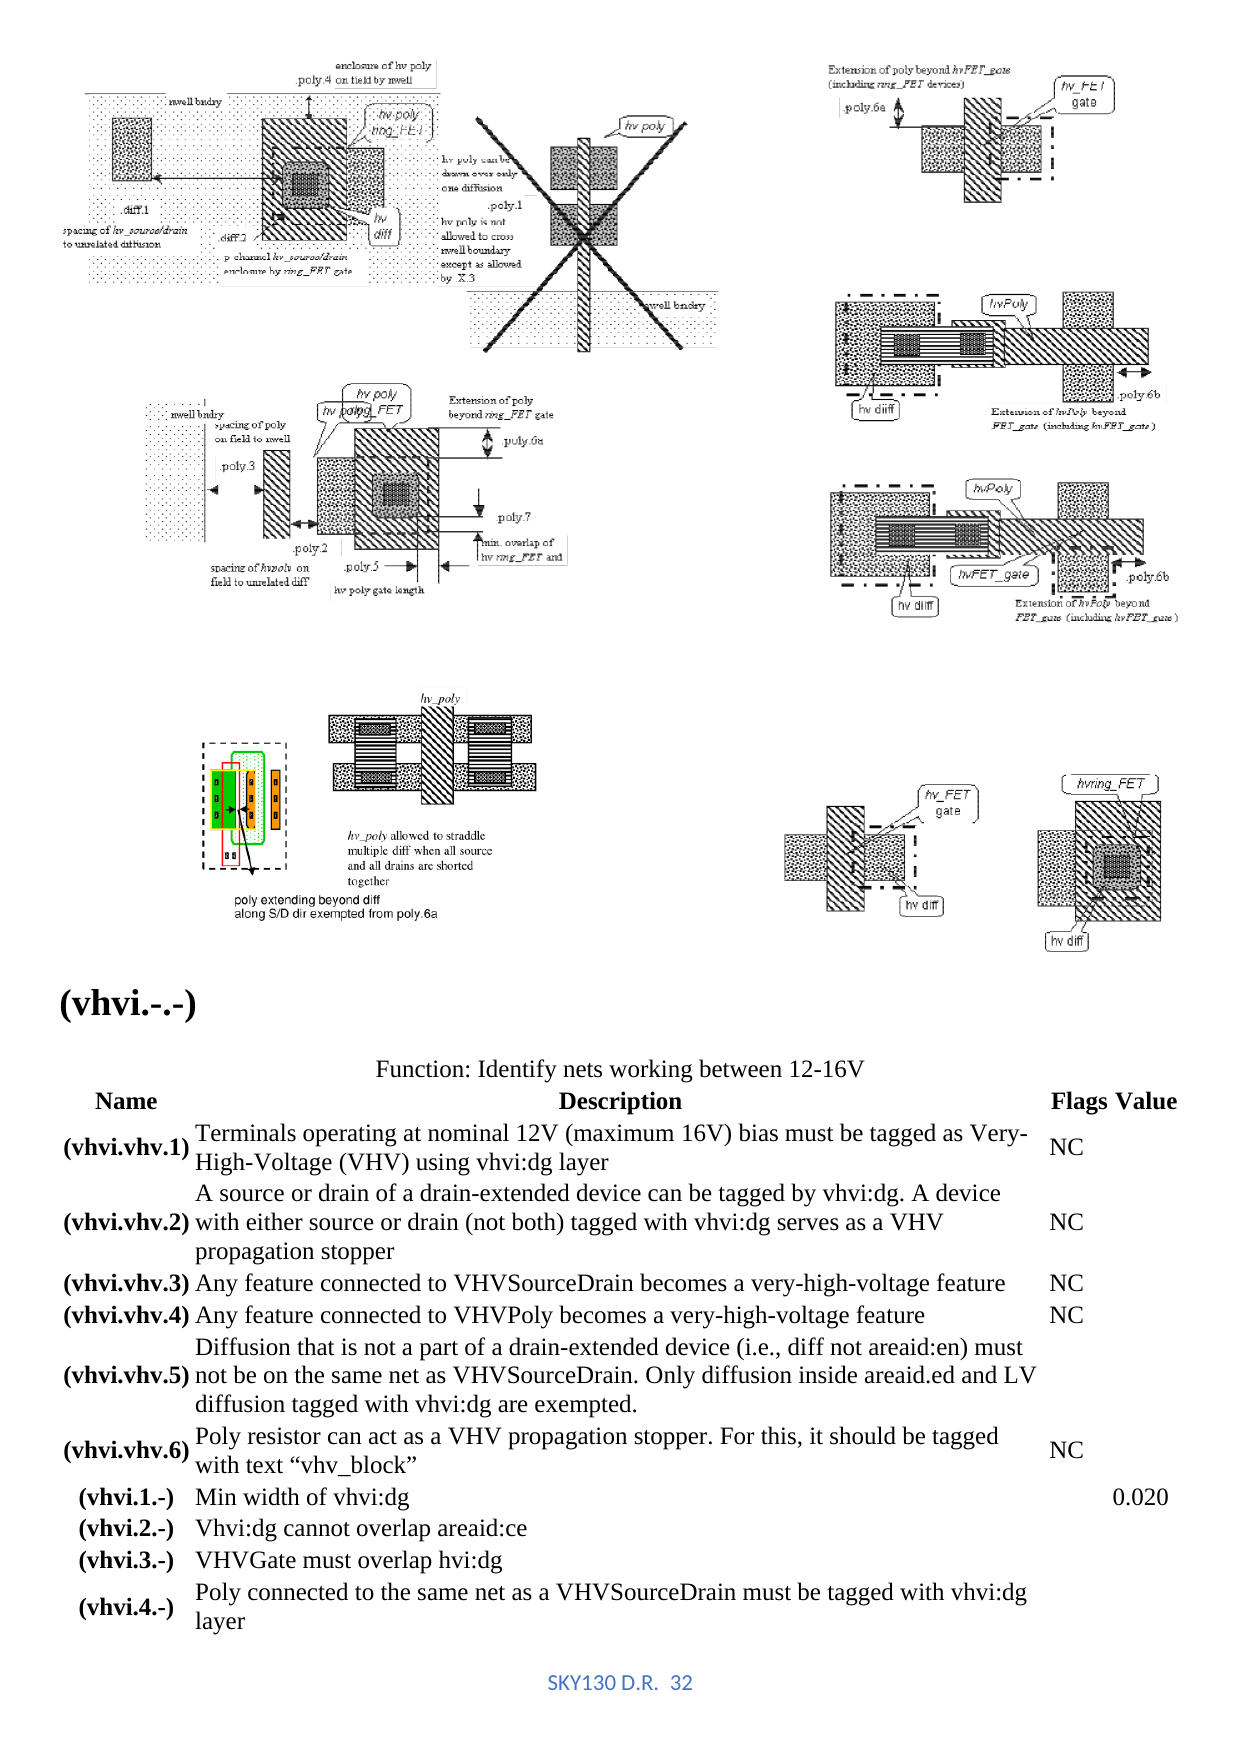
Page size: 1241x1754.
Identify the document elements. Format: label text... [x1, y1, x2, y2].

table_cell [1111, 1298, 1181, 1330]
table_cell [1111, 1576, 1181, 1636]
table_cell [1111, 1544, 1181, 1576]
table_cell [1048, 1512, 1111, 1544]
table_cell Flags [1048, 1085, 1111, 1116]
table_cell [1111, 1177, 1181, 1266]
table_header Function: Identify nets working between 12-16V [59, 1053, 1181, 1084]
table_cell Diffusion that is not a part of a drain-extended device (i.e., diff not areaid:en) must not be on the same net as VHVSourceDrain. Only diffusion inside areaid.ed and LV diffusion tagged with vhvi:dg are exempted. [193, 1330, 1048, 1419]
table_cell [1048, 1480, 1111, 1512]
table_cell (vhvi.vhv.5) [59, 1330, 193, 1419]
table_cell [1048, 1544, 1111, 1576]
table_cell Name [59, 1085, 193, 1116]
picture [59, 59, 1182, 952]
table_cell NC [1048, 1177, 1111, 1266]
table_cell [1111, 1512, 1181, 1544]
table_cell (vhvi.vhv.3) [59, 1266, 193, 1298]
table_cell (vhvi.2.-) [59, 1512, 193, 1544]
table_cell NC [1048, 1420, 1111, 1480]
table_cell [1048, 1576, 1111, 1636]
table_cell (vhvi.1.-) [59, 1480, 193, 1512]
table_cell (vhvi.vhv.2) [59, 1177, 193, 1266]
table_cell Any feature connected to VHVSourceDrain becomes a very-high-voltage feature [193, 1266, 1048, 1298]
table_cell NC [1048, 1266, 1111, 1298]
table_cell (vhvi.vhv.1) [59, 1116, 193, 1177]
table_cell [1111, 1330, 1181, 1419]
table_cell A source or drain of a drain-extended device can be tagged by vhvi:dg. A device with either source or drain (not both) tagged with vhvi:dg serves as a VHV propagation stopper [193, 1177, 1048, 1266]
table_cell [1048, 1330, 1111, 1419]
table_cell (vhvi.4.-) [59, 1576, 193, 1636]
table_cell Value [1111, 1085, 1181, 1116]
table_cell (vhvi.vhv.6) [59, 1420, 193, 1480]
table_cell [1111, 1266, 1181, 1298]
table_cell Terminals operating at nominal 12V (maximum 16V) bias must be tagged as Very-High-Voltage (VHV) using vhvi:dg layer [193, 1116, 1048, 1177]
subtitle (vhvi.-.-) [59, 980, 1181, 1023]
table_cell Vhvi:dg cannot overlap areaid:ce [193, 1512, 1048, 1544]
table_cell (vhvi.vhv.4) [59, 1298, 193, 1330]
table_cell [1111, 1420, 1181, 1480]
table_cell (vhvi.3.-) [59, 1544, 193, 1576]
table_cell Poly resistor can act as a VHV propagation stopper. For this, it should be tagged with text “vhv_block” [193, 1420, 1048, 1480]
table_cell NC [1048, 1298, 1111, 1330]
table_cell NC [1048, 1116, 1111, 1177]
table_cell 0.020 [1111, 1480, 1181, 1512]
table_cell Any feature connected to VHVPoly becomes a very-high-voltage feature [193, 1298, 1048, 1330]
table_cell VHVGate must overlap hvi:dg [193, 1544, 1048, 1576]
table_cell Poly connected to the same net as a VHVSourceDrain must be tagged with vhvi:dg layer [193, 1576, 1048, 1636]
table_cell Description [193, 1085, 1048, 1116]
table_cell [1111, 1116, 1181, 1177]
table_cell Min width of vhvi:dg [193, 1480, 1048, 1512]
